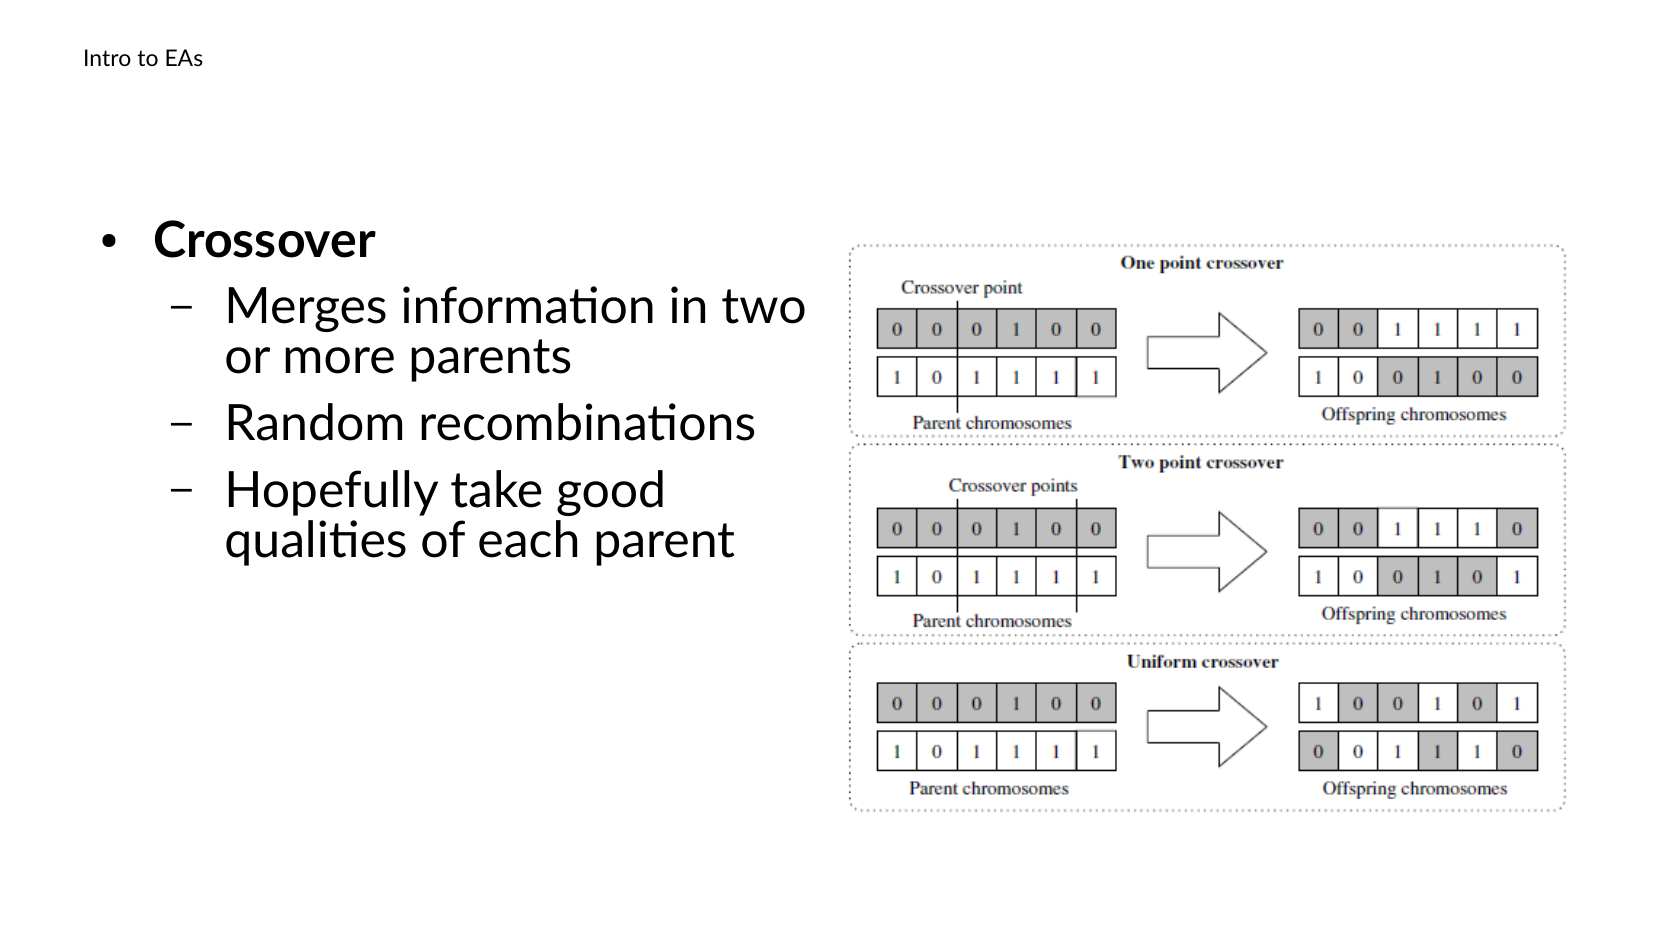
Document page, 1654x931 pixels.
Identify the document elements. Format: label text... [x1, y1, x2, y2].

title Intro to EAs [83, 0, 1571, 119]
list Crossover Merges information in two or more parents Random recombinations Hopefully take good qualities of each parent [82, 217, 809, 839]
picture [845, 237, 1572, 818]
